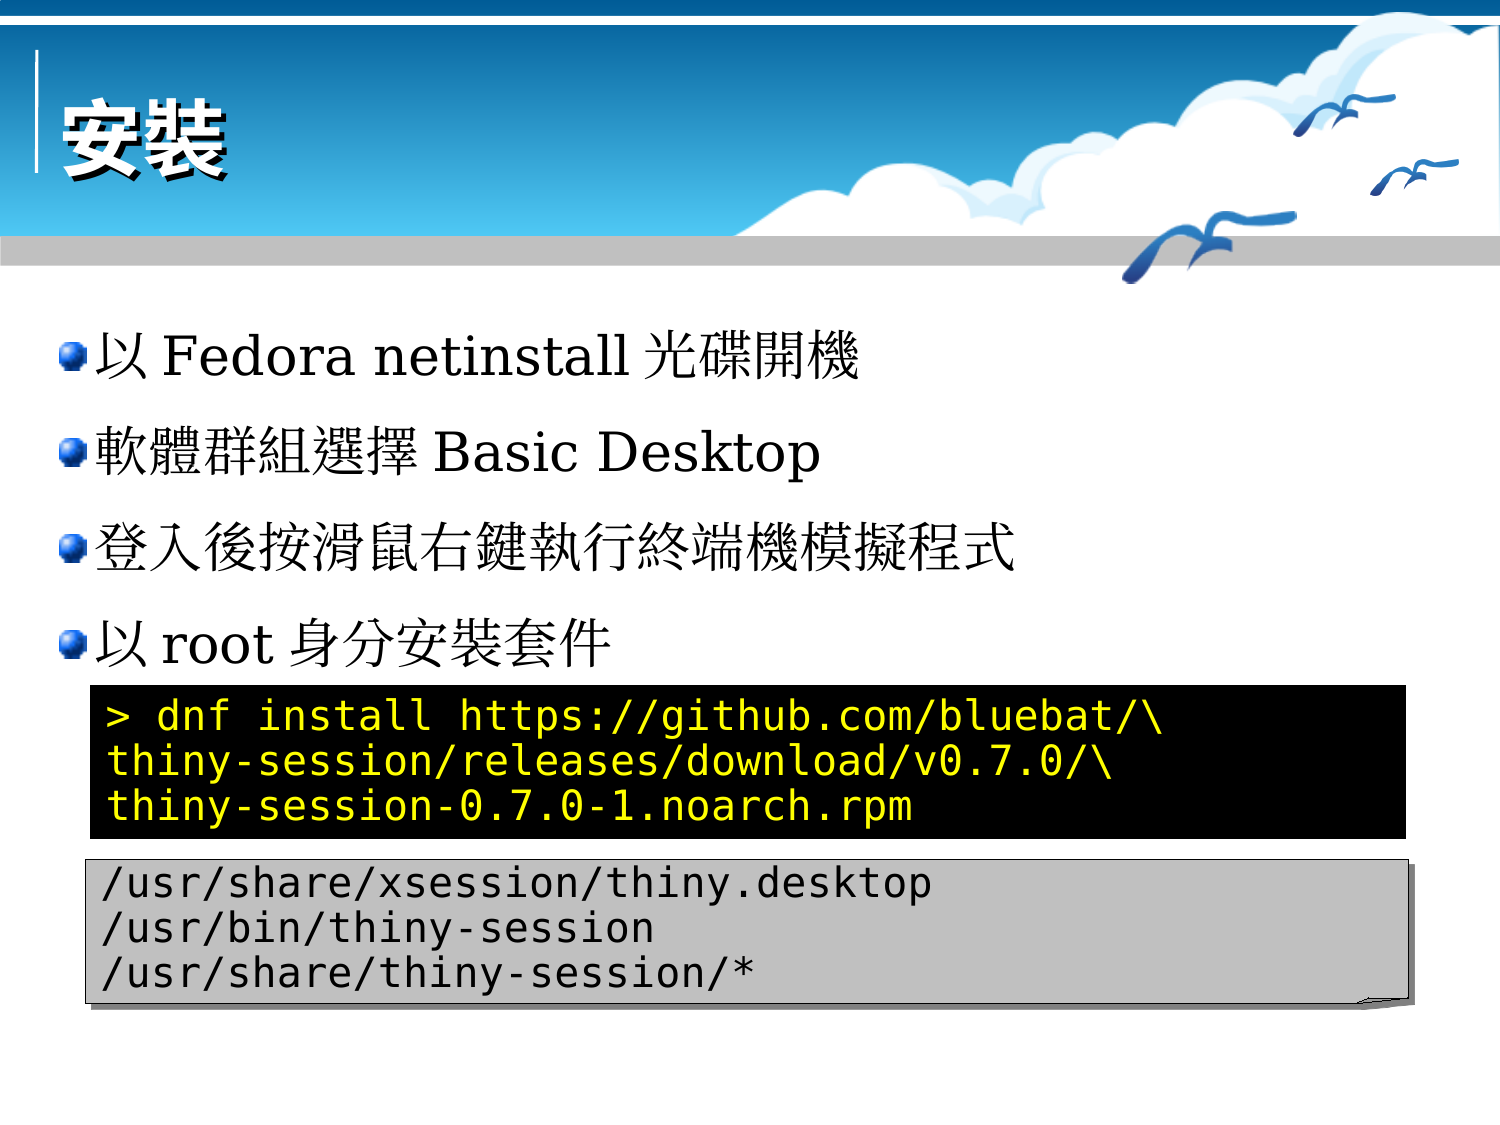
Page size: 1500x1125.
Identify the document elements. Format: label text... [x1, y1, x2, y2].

text_box /usr/share/xsession/thiny.desktop /usr/bin/thiny-session /usr/share/thiny-session/* [85, 859, 1409, 1004]
picture [730, 12, 1500, 284]
title 安裝 [59, 86, 1465, 186]
list 以Fedora netinstall光碟開機 軟體群組選擇Basic Desktop 登入後按滑鼠右鍵執行終端機模擬程式 以root身分安裝套件 [59, 324, 1447, 1105]
text_box > dnf install https://github.com/bluebat/\ thiny-session/releases/download/v0.7.0/\ thiny-session-0.7.0-1.noarch.rpm [90, 685, 1406, 839]
